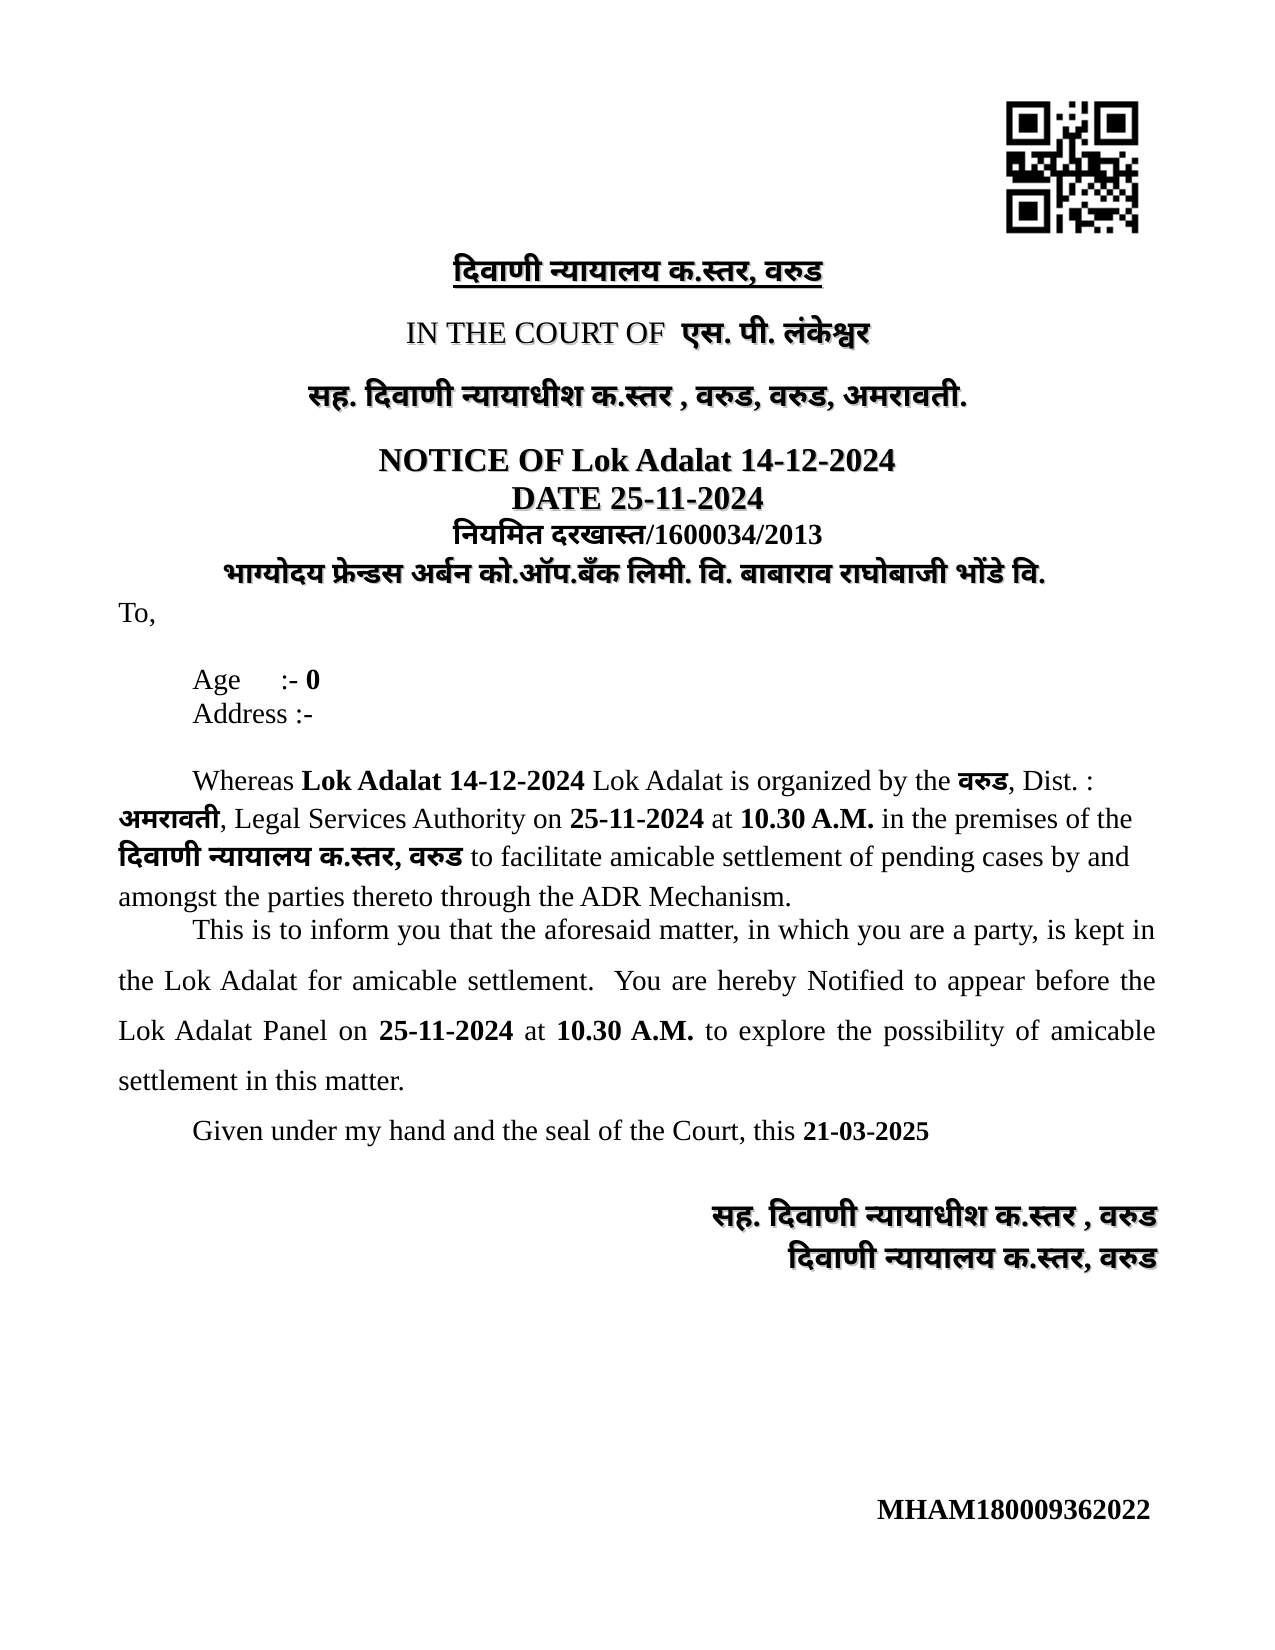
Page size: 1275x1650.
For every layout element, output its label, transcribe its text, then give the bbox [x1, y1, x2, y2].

table_cell [864, 85, 1156, 252]
table_header MHAM180009362022 [864, 1488, 1156, 1532]
text सह. दिवाणी न्यायाधीश क.स्तर , वरुड [118, 1197, 1157, 1239]
text Age :- 0 [118, 662, 1157, 696]
text भाग्योदय फ्रेन्डस अर्बन को.ऑप.बॅंक लिमी. वि. बाबाराव राघोबाजी भोंडे वि. [118, 556, 1157, 595]
text To, [118, 595, 1157, 629]
text सह. दिवाणी न्यायाधीश क.स्तर , वरुड, वरुड, अमरावती. [118, 377, 1157, 419]
text Given under my hand and the seal of the Court, this 21-03-2025 [118, 1113, 1157, 1147]
text Whereas Lok Adalat 14-12-2024 Lok Adalat is organized by the वरुड, Dist. : अमरावती, Legal Services Authority on 25-11-2024 at 10.30 A.M. in the premises of the दिवाणी न्यायालय क.स्तर, वरुड to facilitate amicable settlement of pending cases by and amongst the parties thereto through the ADR Mechanism. [118, 763, 1157, 912]
text Address :- [118, 696, 1157, 729]
text This is to inform you that the aforesaid matter, in which you are a party, is kept in the Lok Adalat for amicable settlement. You are hereby Notified to appear before the Lok Adalat Panel on 25-11-2024 at 10.30 A.M. to explore the possibility of amicable settlement in this matter. [118, 912, 1157, 1097]
text IN THE COURT OF एस. पी. लंकेश्वर [118, 314, 1157, 356]
text दिवाणी न्यायालय क.स्तर, वरुड [118, 252, 1157, 294]
text NOTICE OF Lok Adalat 14-12-2024 [118, 440, 1157, 478]
text नियमित दरखास्त/1600034/2013 [118, 517, 1157, 556]
picture [994, 89, 1151, 246]
text DATE 25-11-2024 [118, 478, 1157, 517]
text दिवाणी न्यायालय क.स्तर, वरुड [118, 1239, 1157, 1281]
